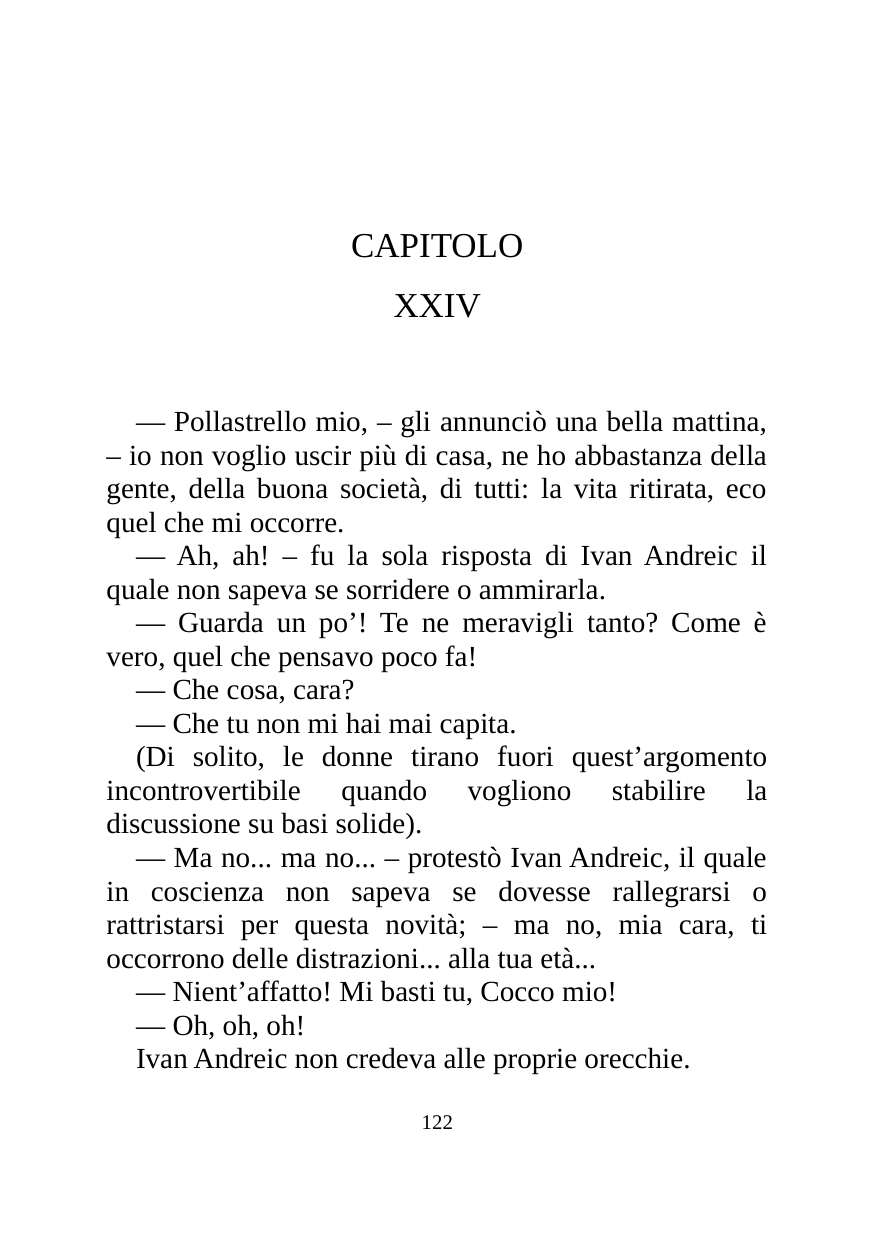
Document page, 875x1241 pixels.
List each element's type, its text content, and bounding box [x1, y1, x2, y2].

text Ivan Andreic non credeva alle proprie orecchie. [106, 1041, 768, 1075]
text — Pollastrello mio, – gli annunciò una bella mattina, – io non voglio uscir più di casa, ne ho abbastanza della gente, della buona società, di tutti: la vita ritirata, eco quel che mi occorre. [106, 404, 768, 538]
text — Oh, oh, oh! [106, 1008, 768, 1041]
text — Guarda un po’! Te ne meravigli tanto? Come è vero, quel che pensavo poco fa! [106, 605, 768, 672]
text (Di solito, le donne tirano fuori quest’argomento incontrovertibile quando vogliono stabilire la discussione su basi solide). [106, 739, 768, 840]
subtitle CAPITOLO XXIV [106, 224, 768, 325]
text — Nient’affatto! Mi basti tu, Cocco mio! [106, 974, 768, 1008]
text — Che tu non mi hai mai capita. [106, 706, 768, 739]
text — Che cosa, cara? [106, 672, 768, 706]
text — Ma no... ma no... – protestò Ivan Andreic, il quale in coscienza non sapeva se dovesse rallegrarsi o rattristarsi per questa novità; – ma no, mia cara, ti occorrono delle distrazioni... alla tua età... [106, 840, 768, 974]
text — Ah, ah! – fu la sola risposta di Ivan Andreic il quale non sapeva se sorridere o ammirarla. [106, 538, 768, 605]
